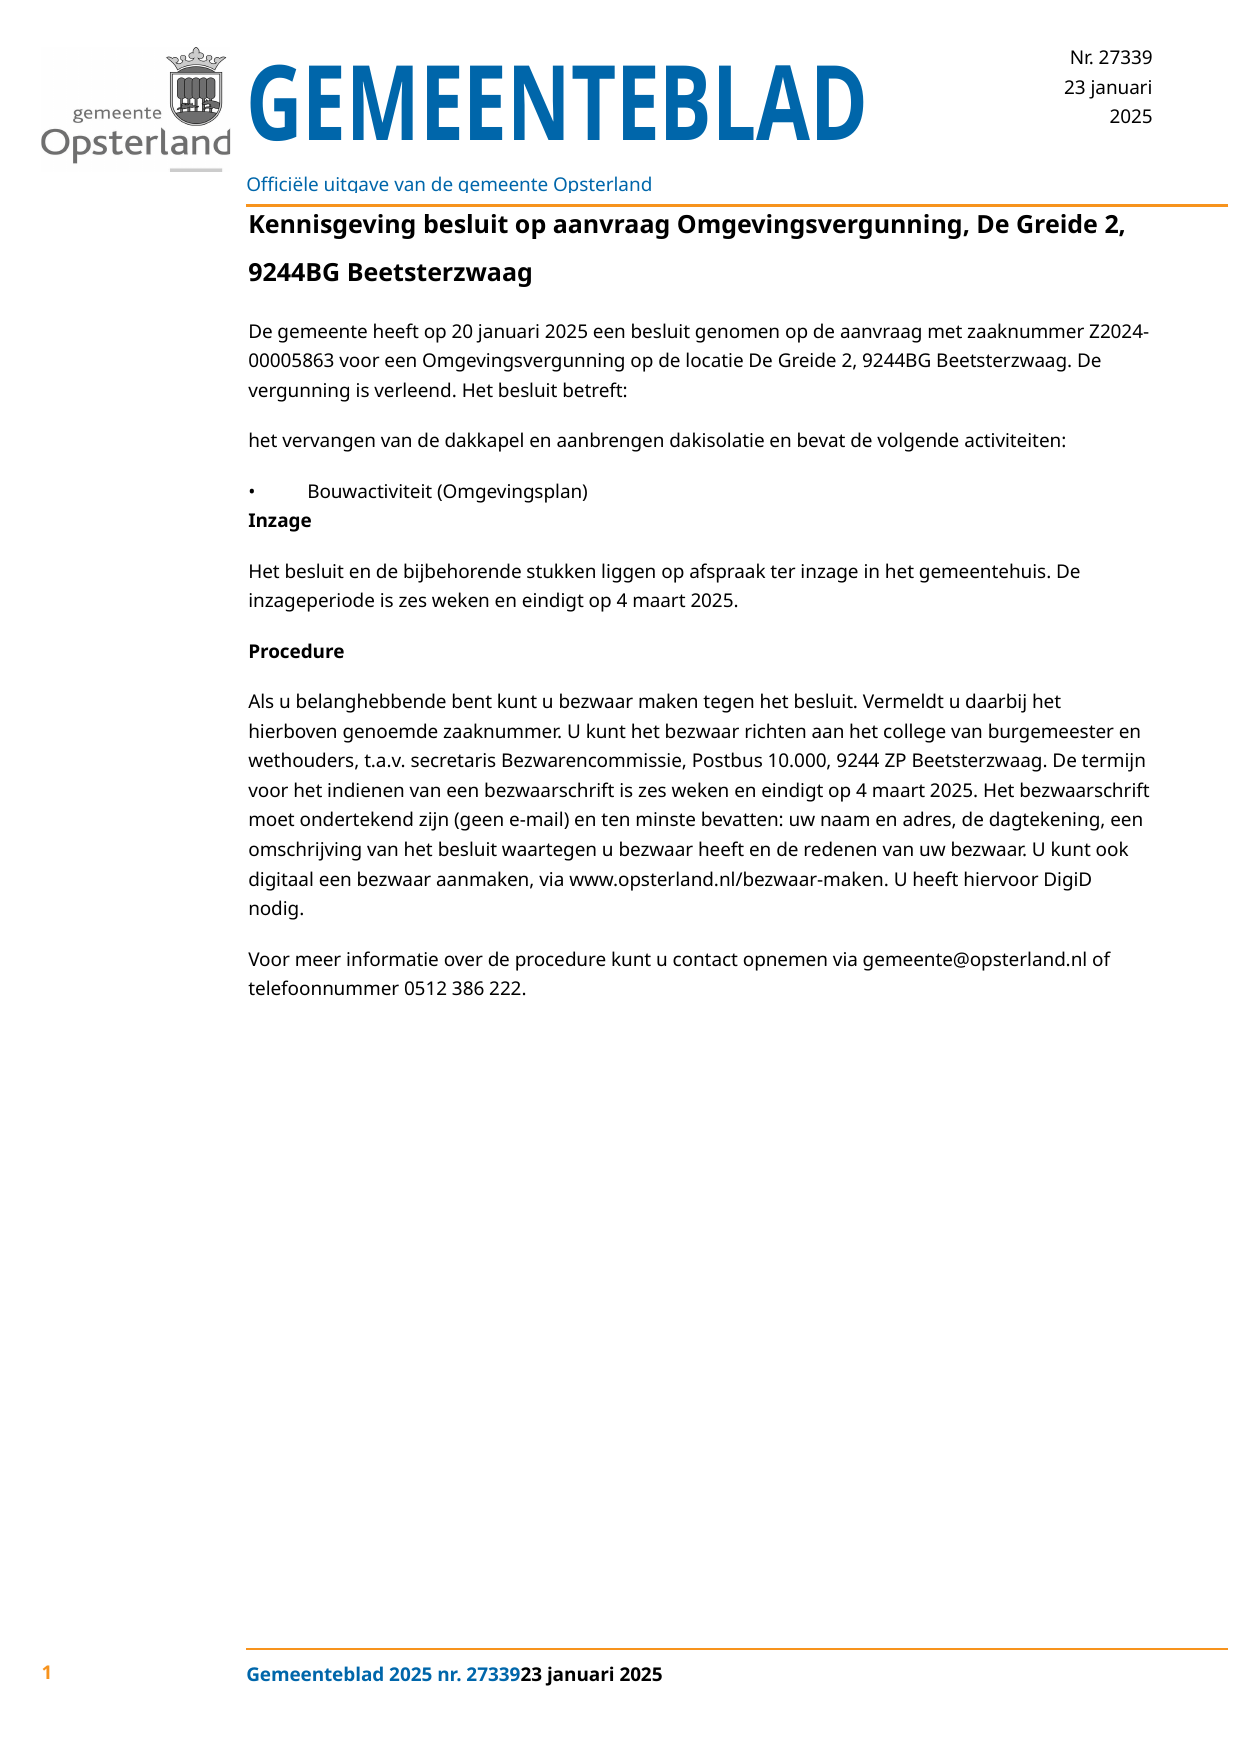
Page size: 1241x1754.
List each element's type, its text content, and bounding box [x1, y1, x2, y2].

text De gemeente heeft op 20 januari 2025 een besluit genomen op de aanvraag met zaaknummer Z2024-00005863 voor een Omgevingsvergunning op de locatie De Greide 2, 9244BG Beetsterzwaag. De vergunning is verleend. Het besluit betreft: [248, 318, 1152, 403]
text Procedure [248, 638, 1152, 664]
picture [41, 47, 231, 172]
text Het besluit en de bijbehorende stukken liggen op afspraak ter inzage in het gemeentehuis. De inzageperiode is zes weken en eindigt op 4 maart 2025. [248, 558, 1152, 613]
list Bouwactiviteit (Omgevingsplan) [248, 478, 1152, 504]
text Inzage [248, 507, 1152, 533]
text Kennisgeving besluit op aanvraag Omgevingsvergunning, De Greide 2, 9244BG Beetsterzwaag [248, 207, 1152, 288]
text Als u belanghebbende bent kunt u bezwaar maken tegen het besluit. Vermeldt u daarbij het hierboven genoemde zaaknummer. U kunt het bezwaar richten aan het college van burgemeester en wethouders, t.a.v. secretaris Bezwarencommissie, Postbus 10.000, 9244 ZP Beetsterzwaag. De termijn voor het indienen van een bezwaarschrift is zes weken en eindigt op 4 maart 2025. Het bezwaarschrift moet ondertekend zijn (geen e-mail) en ten minste bevatten: uw naam en adres, de dagtekening, een omschrijving van het besluit waartegen u bezwaar heeft en de redenen van uw bezwaar. U kunt ook digitaal een bezwaar aanmaken, via www.opsterland.nl/bezwaar-maken. U heeft hiervoor DigiD nodig. [248, 688, 1152, 921]
text Voor meer informatie over de procedure kunt u contact opnemen via gemeente@opsterland.nl of telefoonnummer 0512 386 222. [248, 946, 1152, 1001]
text het vervangen van de dakkapel en aanbrengen dakisolatie en bevat de volgende activiteiten: [248, 427, 1152, 453]
